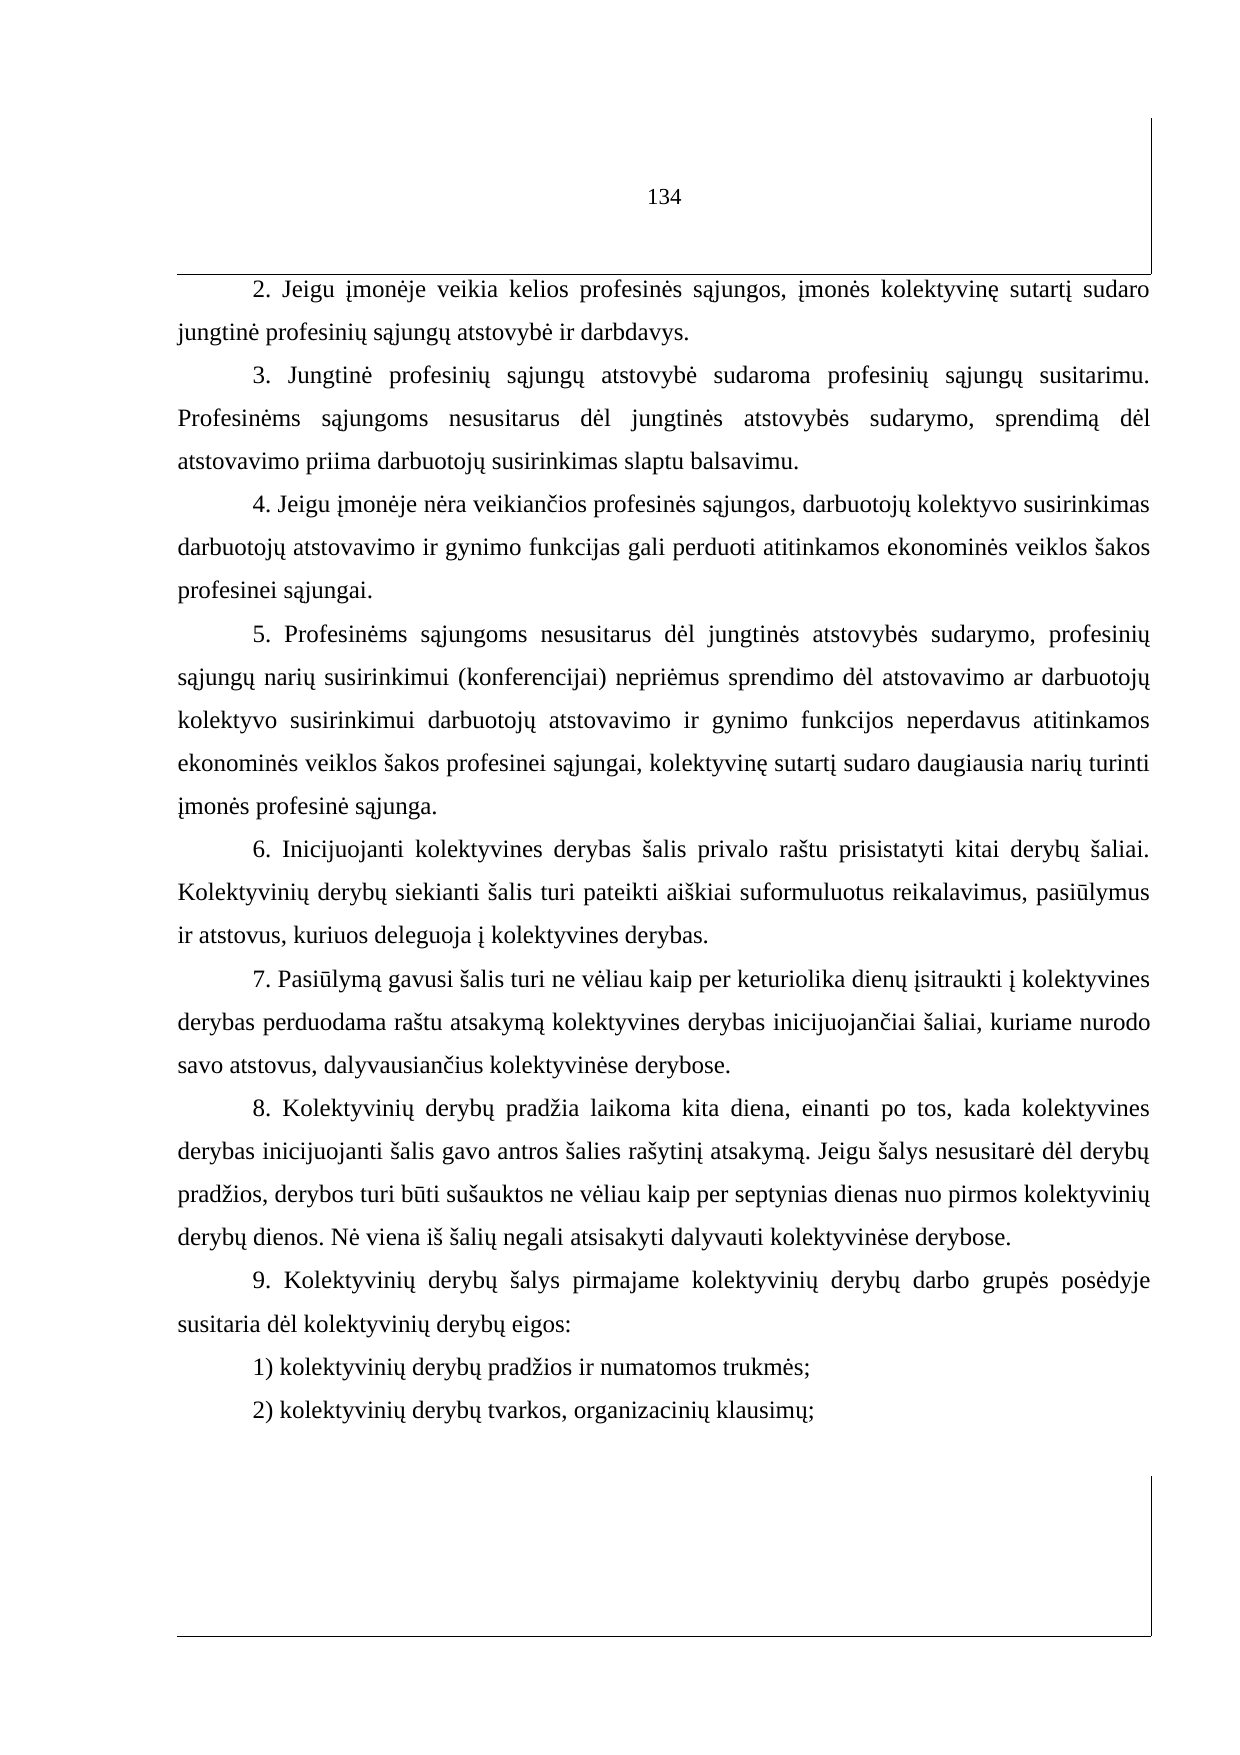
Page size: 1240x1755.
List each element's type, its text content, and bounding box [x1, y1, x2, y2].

text 5. Profesinėms sąjungoms nesusitarus dėl jungtinės atstovybės sudarymo, profesinių sąjungų narių susirinkimui (konferencijai) nepriėmus sprendimo dėl atstovavimo ar darbuotojų kolektyvo susirinkimui darbuotojų atstovavimo ir gynimo funkcijos neperdavus atitinkamos ekonominės veiklos šakos profesinei sąjungai, kolektyvinę sutartį sudaro daugiausia narių turinti įmonės profesinė sąjunga. [177, 619, 1151, 820]
text 3. Jungtinė profesinių sąjungų atstovybė sudaroma profesinių sąjungų susitarimu. Profesinėms sąjungoms nesusitarus dėl jungtinės atstovybės sudarymo, sprendimą dėl atstovavimo priima darbuotojų susirinkimas slaptu balsavimu. [177, 360, 1151, 475]
text 2) kolektyvinių derybų tvarkos, organizacinių klausimų; [177, 1395, 1151, 1424]
text 8. Kolektyvinių derybų pradžia laikoma kita diena, einanti po tos, kada kolektyvines derybas inicijuojanti šalis gavo antros šalies rašytinį atsakymą. Jeigu šalys nesusitarė dėl derybų pradžios, derybos turi būti sušauktos ne vėliau kaip per septynias dienas nuo pirmos kolektyvinių derybų dienos. Nė viena iš šalių negali atsisakyti dalyvauti kolektyvinėse derybose. [177, 1093, 1151, 1251]
text 1) kolektyvinių derybų pradžios ir numatomos trukmės; [177, 1352, 1151, 1381]
text 9. Kolektyvinių derybų šalys pirmajame kolektyvinių derybų darbo grupės posėdyje susitaria dėl kolektyvinių derybų eigos: [177, 1266, 1151, 1337]
text 7. Pasiūlymą gavusi šalis turi ne vėliau kaip per keturiolika dienų įsitraukti į kolektyvines derybas perduodama raštu atsakymą kolektyvines derybas inicijuojančiai šaliai, kuriame nurodo savo atstovus, dalyvausiančius kolektyvinėse derybose. [177, 964, 1151, 1079]
text 6. Inicijuojanti kolektyvines derybas šalis privalo raštu prisistatyti kitai derybų šaliai. Kolektyvinių derybų siekianti šalis turi pateikti aiškiai suformuluotus reikalavimus, pasiūlymus ir atstovus, kuriuos deleguoja į kolektyvines derybas. [177, 834, 1151, 949]
text 4. Jeigu įmonėje nėra veikiančios profesinės sąjungos, darbuotojų kolektyvo susirinkimas darbuotojų atstovavimo ir gynimo funkcijas gali perduoti atitinkamos ekonominės veiklos šakos profesinei sąjungai. [177, 489, 1151, 604]
text 2. Jeigu įmonėje veikia kelios profesinės sąjungos, įmonės kolektyvinę sutartį sudaro jungtinė profesinių sąjungų atstovybė ir darbdavys. [177, 274, 1151, 346]
